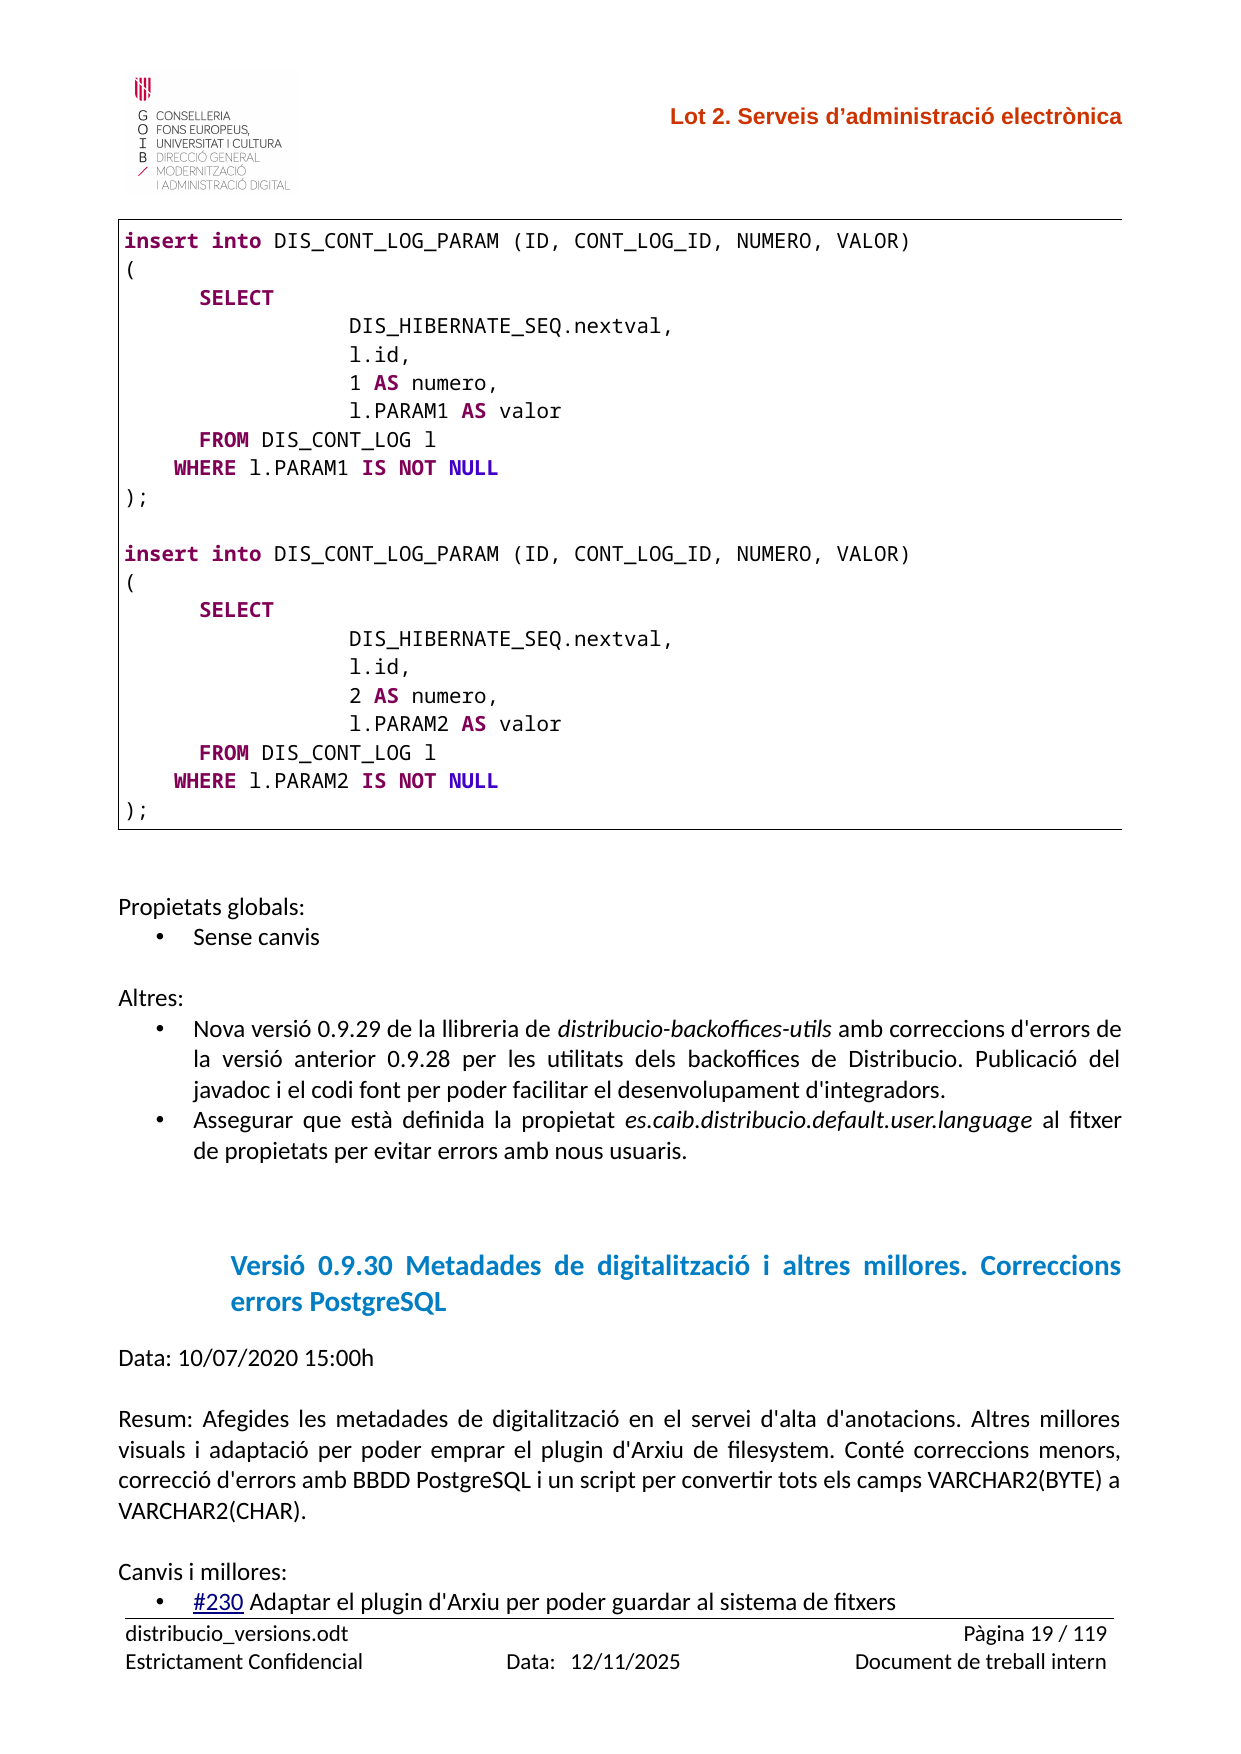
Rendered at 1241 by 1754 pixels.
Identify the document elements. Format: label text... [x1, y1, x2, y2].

text Canvis i millores: [118, 1556, 1122, 1586]
list Sense canvis [156, 921, 1122, 952]
list Nova versió 0.9.29 de la llibreria de distribucio-backoffices-utils amb correccions d'errors de la versió anterior 0.9.28 per les utilitats dels backoffices de Distribucio. Publicació del javadoc i el codi font per poder facilitar el desenvolupament d'integradors. [156, 1013, 1122, 1104]
picture [126, 70, 299, 197]
list Assegurar que està definida la propietat es.caib.distribucio.default.user.language al fitxer de propietats per evitar errors amb nous usuaris. [156, 1104, 1122, 1166]
text Resum: Afegides les metadades de digitalització en el servei d'alta d'anotacions. Altres millores visuals i adaptació per poder emprar el plugin d'Arxiu de filesystem. Conté correccions menors, correcció d'errors amb BBDD PostgreSQL i un script per convertir tots els camps VARCHAR2(BYTE) a VARCHAR2(CHAR). [118, 1403, 1122, 1525]
text Altres: [118, 982, 1122, 1013]
table_header insert into DIS_CONT_LOG_PARAM (ID, CONT_LOG_ID, NUMERO, VALOR) ( SELECT DIS_HIBERNATE_SEQ.nextval, l.id, 1 AS numero, l.PARAM1 AS valor FROM DIS_CONT_LOG l WHERE l.PARAM1 IS NOT NULL ); insert into DIS_CONT_LOG_PARAM (ID, CONT_LOG_ID, NUMERO, VALOR) ( SELECT DIS_HIBERNATE_SEQ.nextval, l.id, 2 AS numero, l.PARAM2 AS valor FROM DIS_CONT_LOG l WHERE l.PARAM2 IS NOT NULL ); [119, 220, 1122, 829]
text Data: 10/07/2020 15:00h [118, 1342, 1122, 1373]
text Propietats globals: [118, 891, 1122, 921]
subtitle Versió 0.9.30 Metadades de digitalització i altres millores. Correccions errors PostgreSQL [153, 1247, 1122, 1318]
list #230 Adaptar el plugin d'Arxiu per poder guardar al sistema de fitxers [156, 1586, 1122, 1617]
